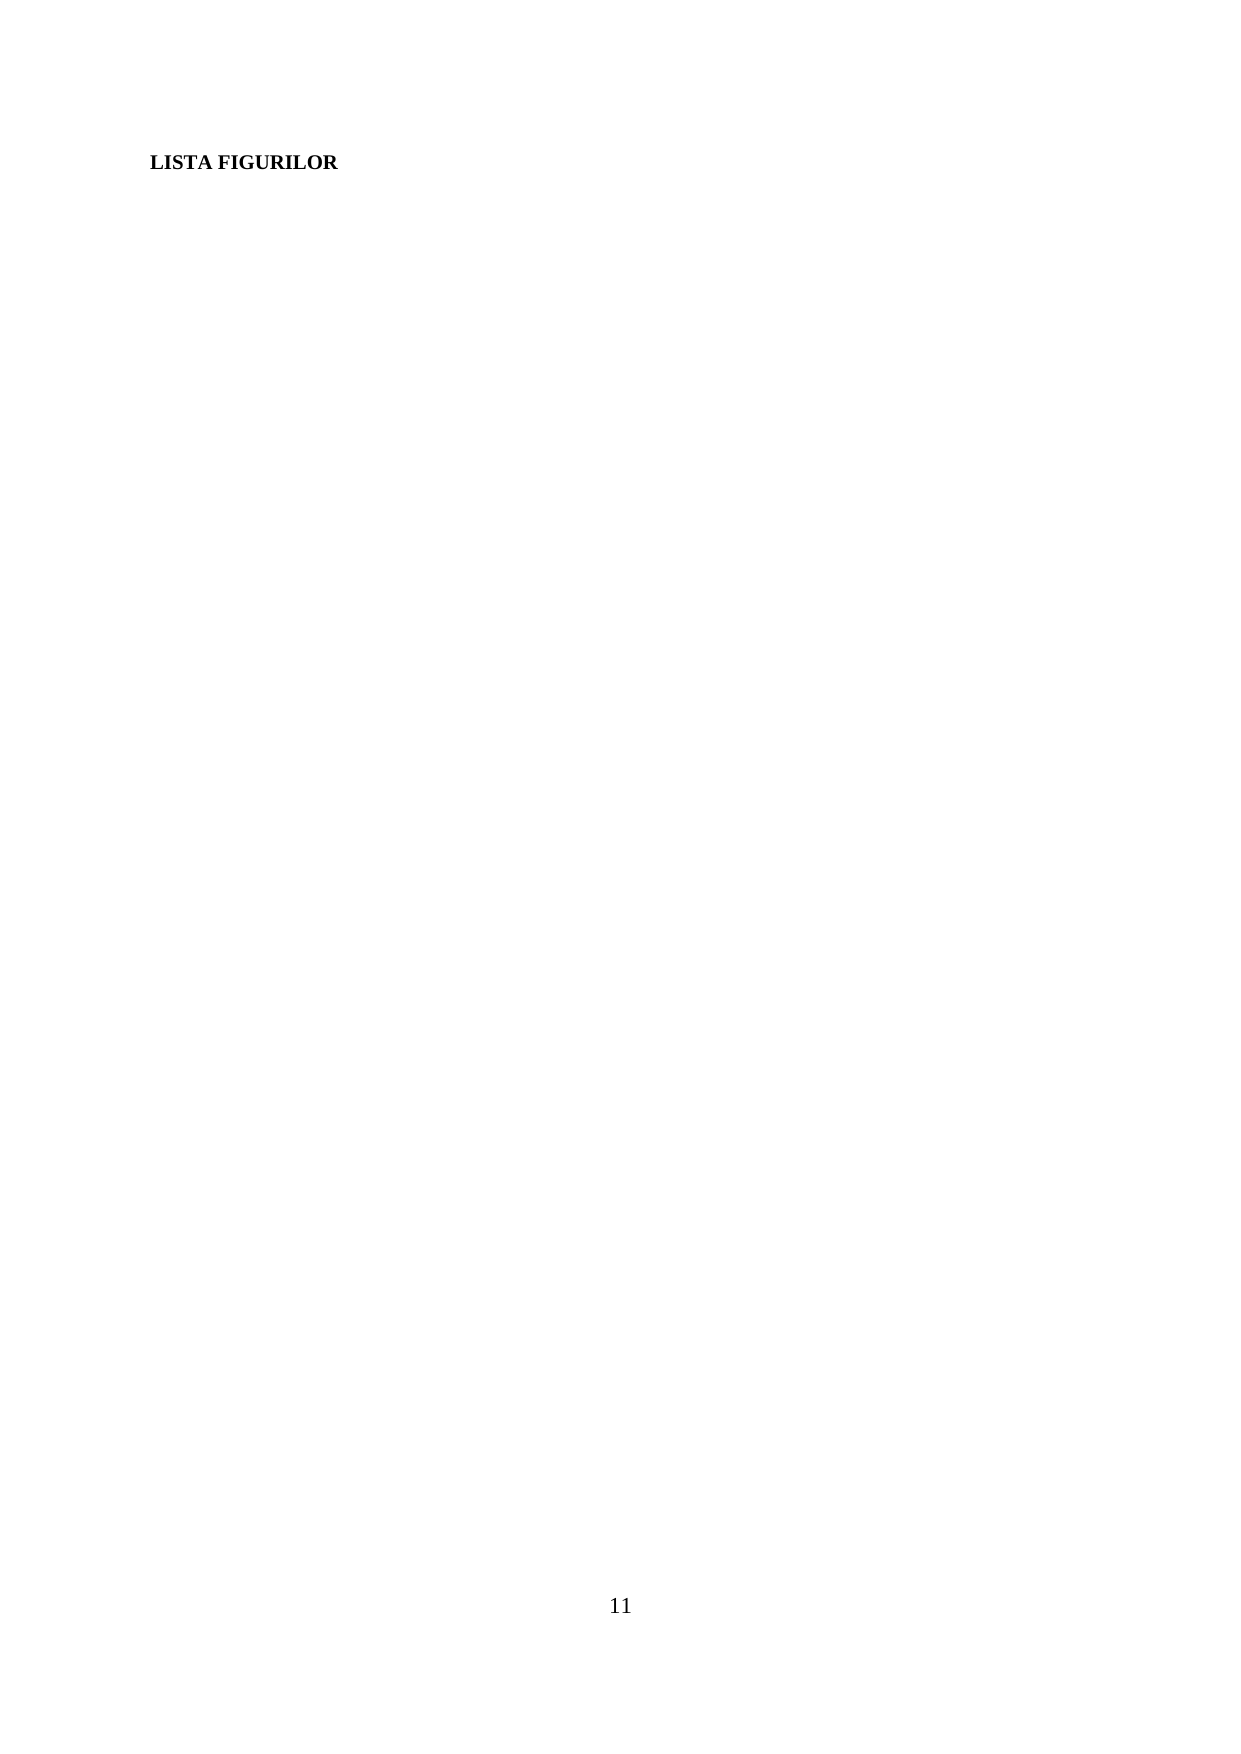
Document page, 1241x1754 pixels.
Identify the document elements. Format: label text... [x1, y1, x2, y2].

text LISTA FIGURILOR [150, 150, 1091, 174]
